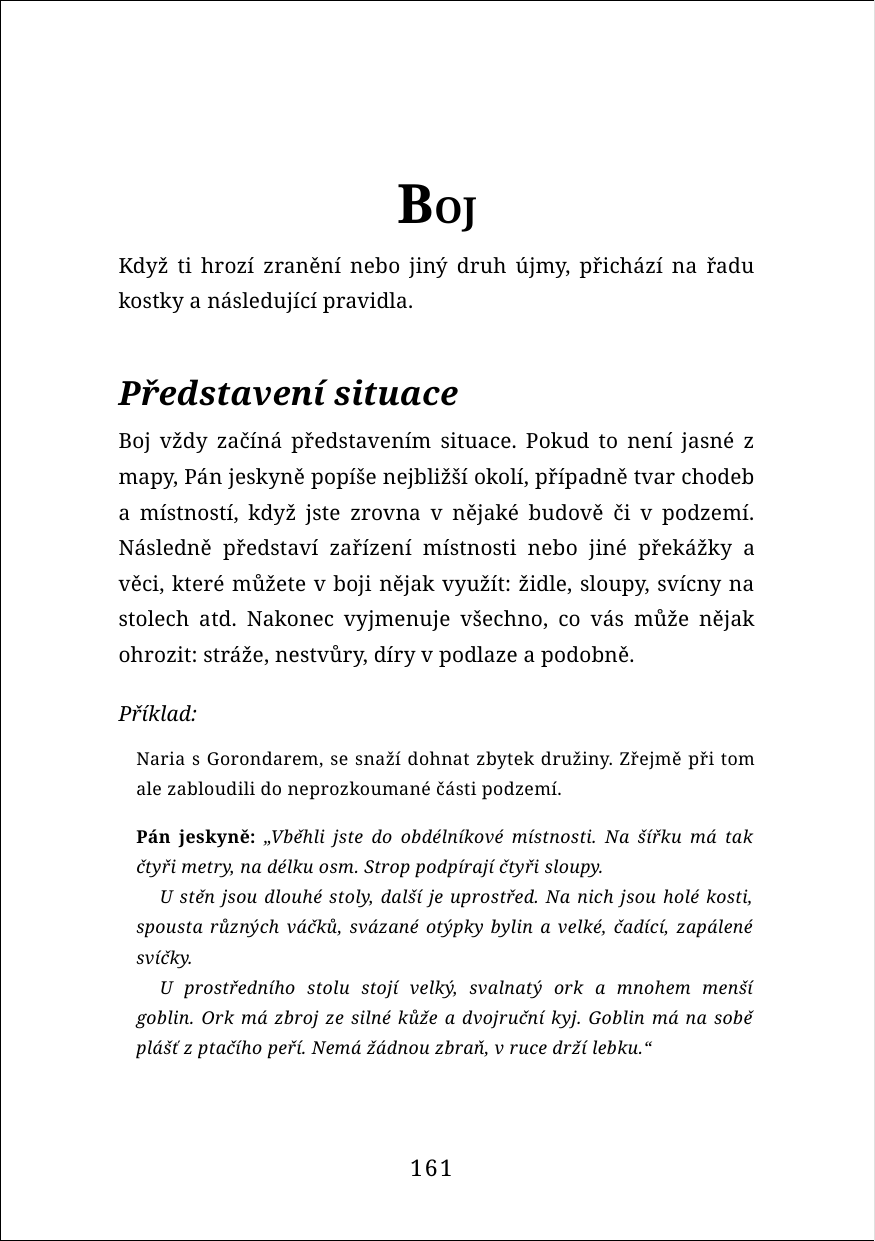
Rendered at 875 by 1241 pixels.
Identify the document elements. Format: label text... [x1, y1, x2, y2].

text Naria s Gorondarem, se snaží dohnat zbytek družiny. Zřejmě při tom ale zabloudili do neprozkoumané části podzemí. [136, 746, 756, 801]
text Příklad: [118, 699, 756, 727]
text Pán jeskyně: „Vběhli jste do obdélníkové místnosti. Na šířku má tak čtyři metry, na délku osm. Strop podpírají čtyři sloupy. U stěn jsou dlouhé stoly, další je uprostřed. Na nich jsou holé kosti, spousta různých váčků, svázané otýpky bylin a velké, čadící, zapálené svíčky. U prostředního stolu stojí velký, svalnatý ork a mnohem menší goblin. Ork má zbroj ze silné kůže a dvojruční kyj. Goblin má na sobě plášť z ptačího peří. Nemá žádnou zbraň, v ruce drží lebku.“ [136, 824, 756, 1060]
subtitle Boj [118, 166, 756, 239]
text Když ti hrozí zranění nebo jiný druh újmy, přichází na řadu kostky a následující pravidla. [118, 251, 756, 315]
text Boj vždy začíná představením situace. Pokud to není jasné z mapy, Pán jeskyně popíše nejbližší okolí, případně tvar chodeb a místností, když jste zrovna v nějaké budově či v podzemí. Následně představí zařízení místnosti nebo jiné překážky a věci, které můžete v boji nějak využít: židle, sloupy, svícny na stolech atd. Nakonec vyjmenuje všechno, co vás může nějak ohrozit: stráže, nestvůry, díry v podlaze a podobně. [118, 427, 756, 668]
subtitle Představení situace [118, 369, 756, 415]
